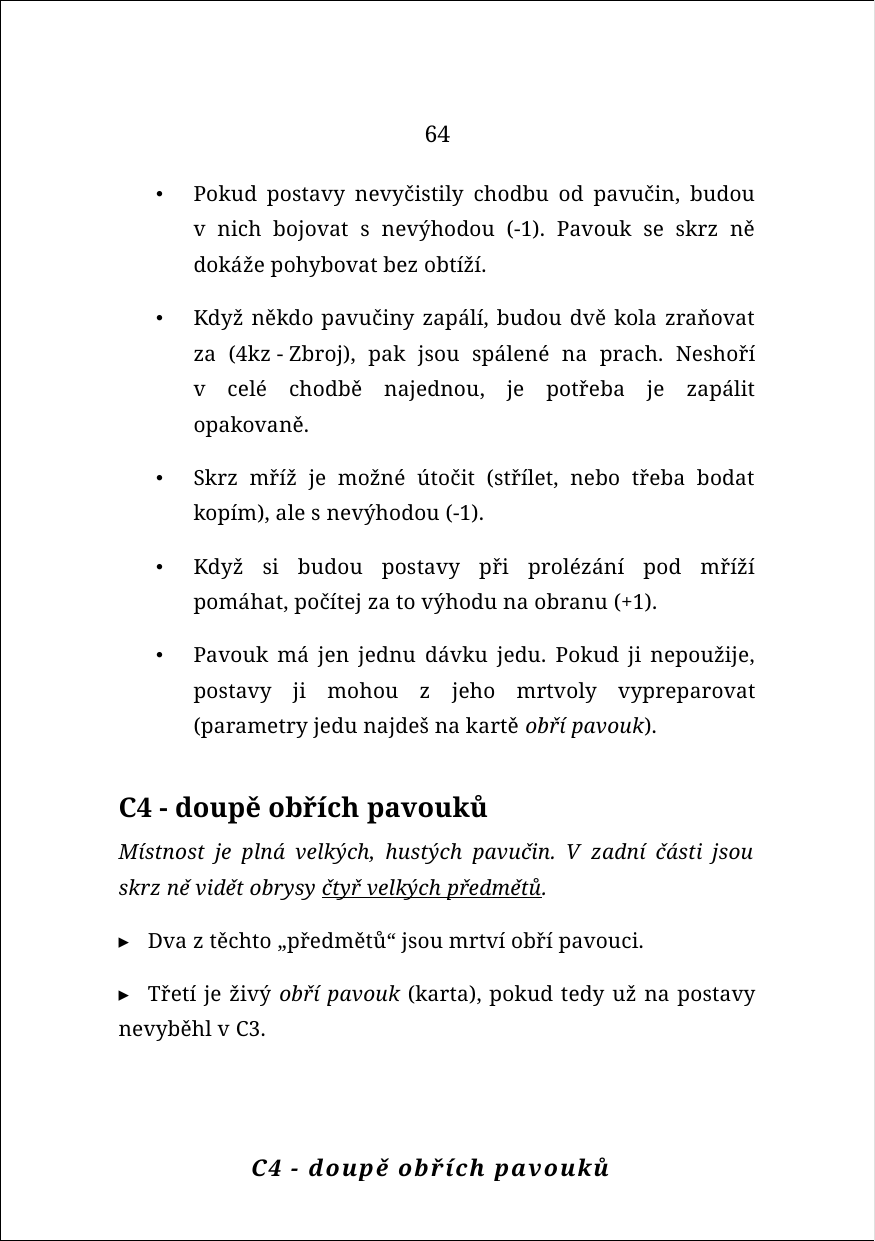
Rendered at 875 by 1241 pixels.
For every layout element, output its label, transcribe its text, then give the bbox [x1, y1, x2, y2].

list Když si budou postavy při prolézání pod mříží pomáhat, počítej za to výhodu na obranu (+1). [156, 552, 756, 616]
list Skrz mříž je možné útočit (střílet, nebo třeba bodat kopím), ale s⁠ nevýhodou (-1). [156, 463, 756, 527]
subtitle C4 - doupě obřích pavouků [118, 788, 756, 825]
text ▸ Dva z⁠ těchto „předmětů“ jsou mrtví obří pavouci. [118, 926, 756, 954]
text Místnost je plná velkých, hustých pavučin. V⁠ zadní části jsou skrz ně vidět obrysy čtyř velkých předmětů. [118, 837, 756, 901]
list Pokud postavy nevyčistily chodbu od pavučin, budou v⁠ nich bojovat s⁠ nevýhodou (-1). Pavouk se skrz ně dokáže pohybovat bez obtíží. [156, 179, 756, 278]
list Pavouk má jen jednu dávku jedu. Pokud ji nepoužije, postavy ji mohou z⁠ jeho mrtvoly vypreparovat (parametry jedu najdeš na kartě obří pavouk). [156, 641, 756, 740]
text ▸ Třetí je živý obří pavouk (karta), pokud tedy už na postavy nevyběhl v⁠ C3. [118, 979, 756, 1043]
list Když někdo pavučiny zapálí, budou dvě kola zraňovat za (4kz - Zbroj), pak jsou spálené na prach. Neshoří v⁠ celé chodbě najednou, je potřeba je zapálit opakovaně. [156, 303, 756, 438]
